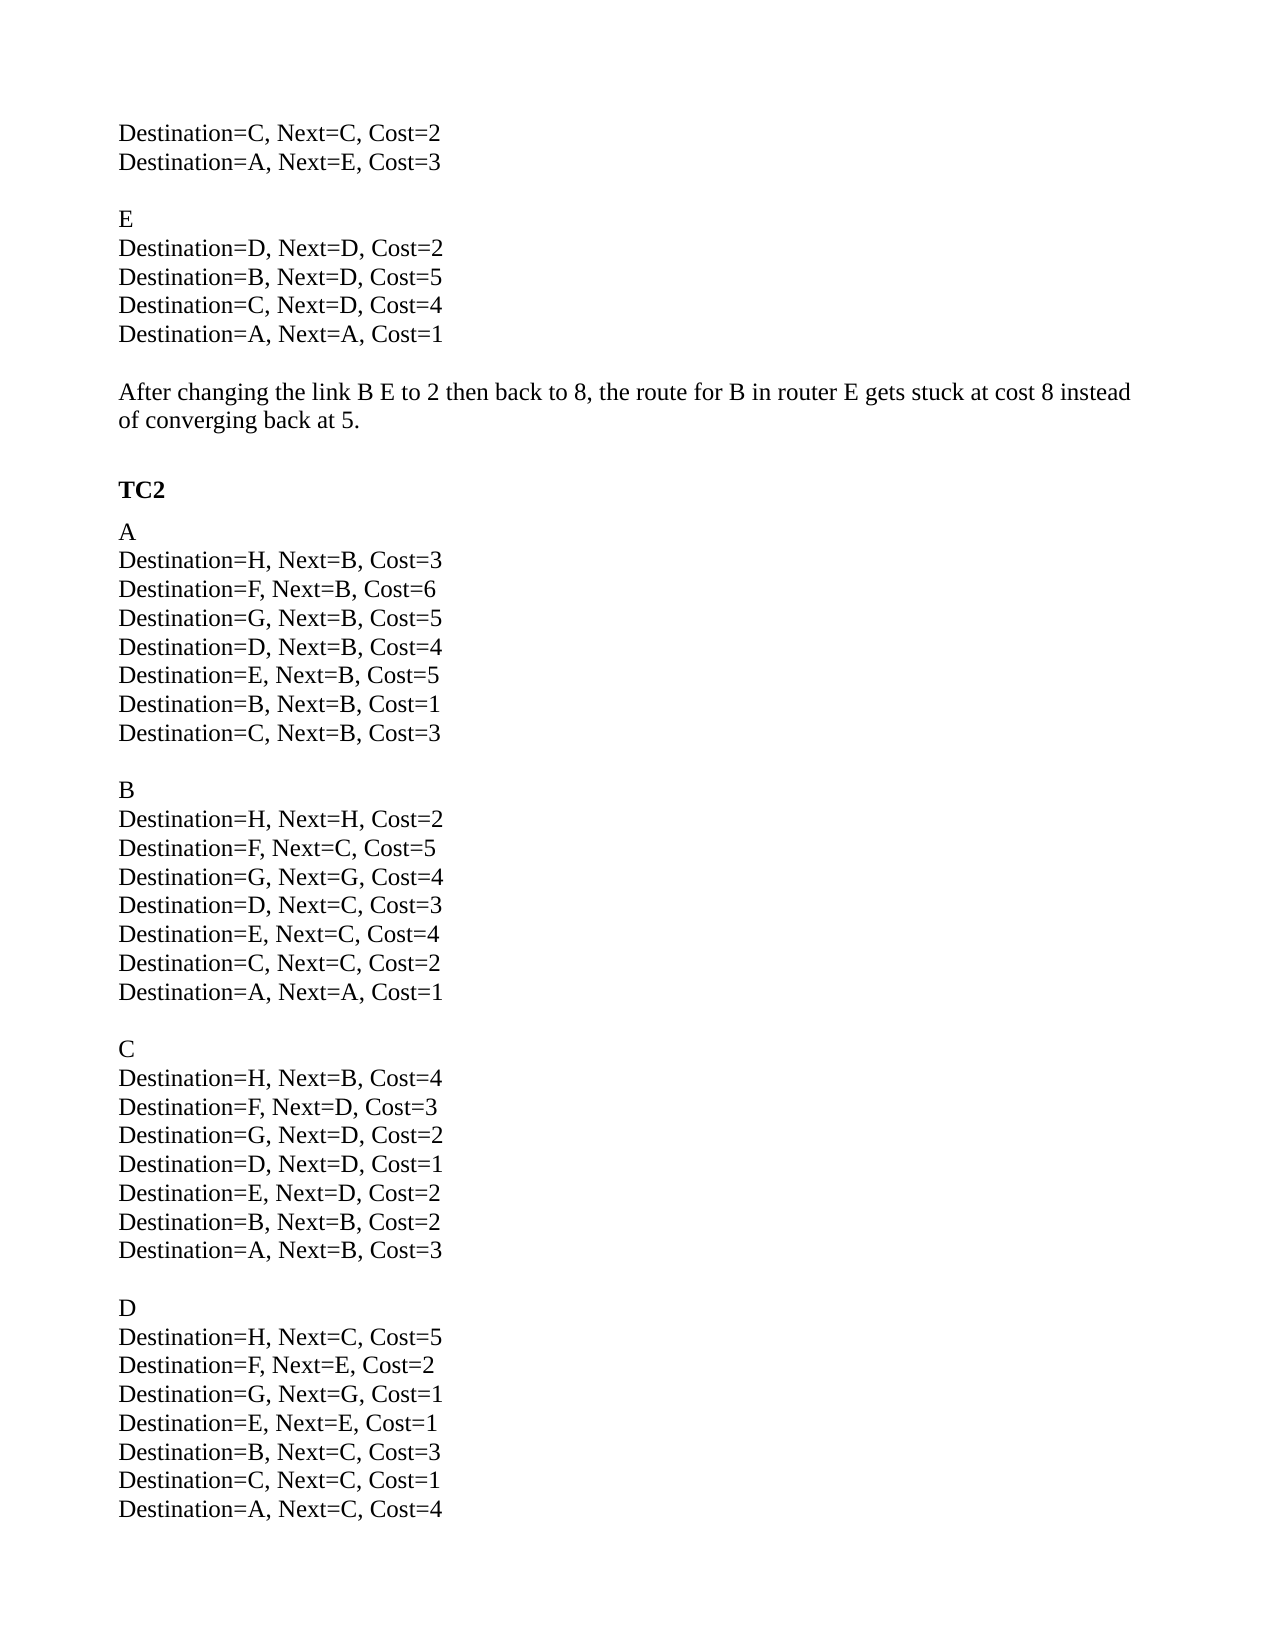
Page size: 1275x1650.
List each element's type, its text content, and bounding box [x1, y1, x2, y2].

text Destination=H, Next=B, Cost=3 [118, 546, 1157, 574]
text B [118, 776, 1157, 804]
text Destination=E, Next=C, Cost=4 [118, 919, 1157, 948]
text Destination=C, Next=C, Cost=1 [118, 1466, 1157, 1494]
text Destination=H, Next=H, Cost=2 [118, 804, 1157, 833]
text Destination=C, Next=B, Cost=3 [118, 718, 1157, 747]
text Destination=B, Next=B, Cost=2 [118, 1207, 1157, 1236]
text Destination=D, Next=C, Cost=3 [118, 891, 1157, 919]
text Destination=G, Next=D, Cost=2 [118, 1121, 1157, 1149]
text Destination=A, Next=A, Cost=1 [118, 977, 1157, 1006]
text Destination=C, Next=D, Cost=4 [118, 291, 1157, 319]
text Destination=E, Next=B, Cost=5 [118, 661, 1157, 689]
text After changing the link B E to 2 then back to 8, the route for B in router E gets stuck at cost 8 instead of converging back at 5. [118, 377, 1157, 434]
text Destination=B, Next=B, Cost=1 [118, 689, 1157, 718]
text Destination=G, Next=B, Cost=5 [118, 603, 1157, 632]
text Destination=A, Next=A, Cost=1 [118, 319, 1157, 348]
text A [118, 517, 1157, 546]
text Destination=G, Next=G, Cost=4 [118, 862, 1157, 891]
text Destination=E, Next=E, Cost=1 [118, 1408, 1157, 1437]
text Destination=G, Next=G, Cost=1 [118, 1379, 1157, 1408]
text TC2 [118, 476, 1157, 504]
text E [118, 204, 1157, 233]
text Destination=F, Next=B, Cost=6 [118, 574, 1157, 603]
text Destination=D, Next=B, Cost=4 [118, 632, 1157, 661]
text D [118, 1293, 1157, 1322]
text Destination=D, Next=D, Cost=2 [118, 233, 1157, 262]
text Destination=A, Next=B, Cost=3 [118, 1236, 1157, 1264]
text Destination=B, Next=C, Cost=3 [118, 1437, 1157, 1466]
text Destination=C, Next=C, Cost=2 [118, 948, 1157, 977]
text Destination=F, Next=C, Cost=5 [118, 833, 1157, 862]
text Destination=A, Next=C, Cost=4 [118, 1494, 1157, 1523]
text Destination=F, Next=E, Cost=2 [118, 1351, 1157, 1379]
text Destination=E, Next=D, Cost=2 [118, 1178, 1157, 1207]
text Destination=B, Next=D, Cost=5 [118, 262, 1157, 291]
text Destination=D, Next=D, Cost=1 [118, 1149, 1157, 1178]
text Destination=A, Next=E, Cost=3 [118, 147, 1157, 176]
text Destination=H, Next=C, Cost=5 [118, 1322, 1157, 1351]
text C [118, 1034, 1157, 1063]
text Destination=H, Next=B, Cost=4 [118, 1063, 1157, 1092]
text Destination=C, Next=C, Cost=2 [118, 118, 1157, 147]
text Destination=F, Next=D, Cost=3 [118, 1092, 1157, 1121]
